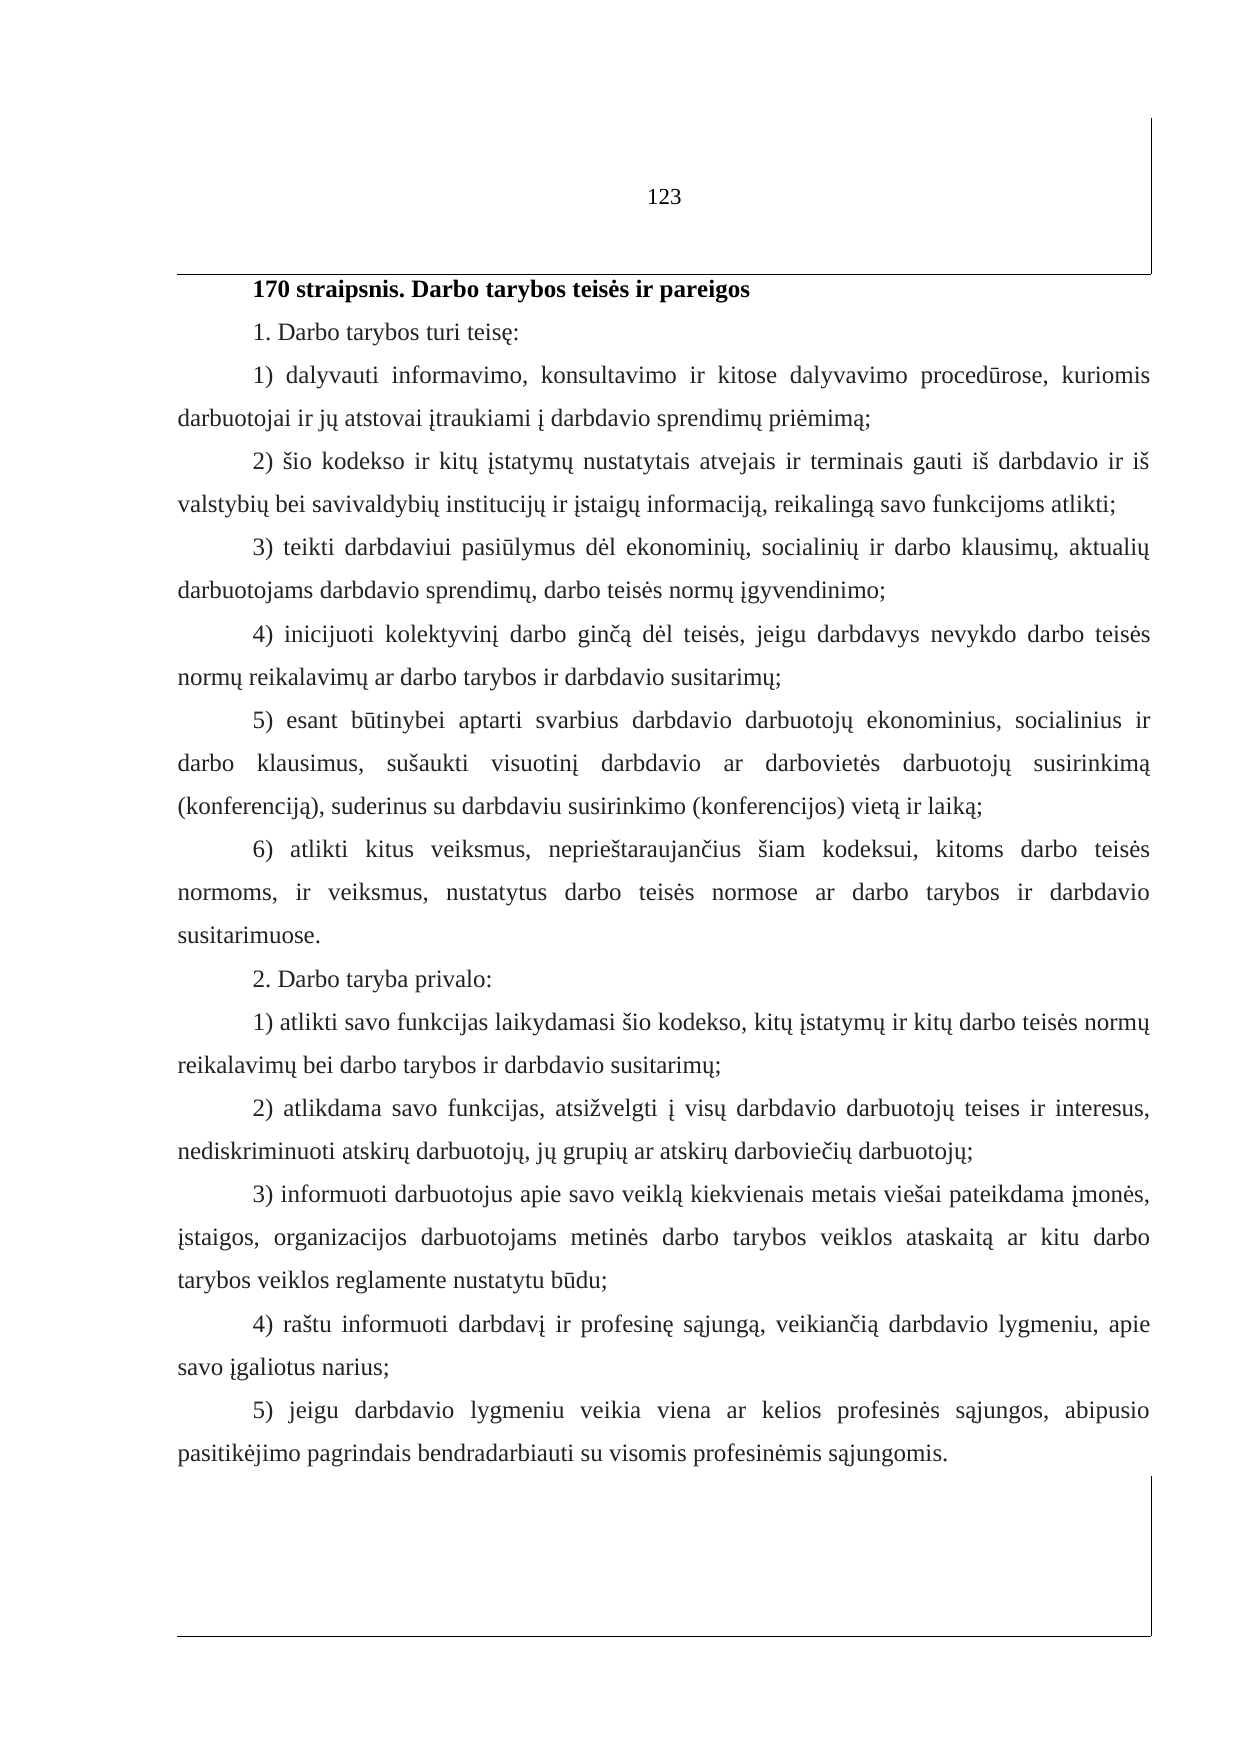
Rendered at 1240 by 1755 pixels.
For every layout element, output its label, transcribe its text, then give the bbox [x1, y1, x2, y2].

text 2) atlikdama savo funkcijas, atsižvelgti į visų darbdavio darbuotojų teises ir interesus, nediskriminuoti atskirų darbuotojų, jų grupių ar atskirų darboviečių darbuotojų; [177, 1093, 1151, 1165]
text 3) teikti darbdaviui pasiūlymus dėl ekonominių, socialinių ir darbo klausimų, aktualių darbuotojams darbdavio sprendimų, darbo teisės normų įgyvendinimo; [177, 532, 1151, 604]
text 5) jeigu darbdavio lygmeniu veikia viena ar kelios profesinės sąjungos, abipusio pasitikėjimo pagrindais bendradarbiauti su visomis profesinėmis sąjungomis. [177, 1395, 1151, 1467]
text 1. Darbo tarybos turi teisę: [177, 317, 1151, 346]
text 4) raštu informuoti darbdavį ir profesinę sąjungą, veikiančią darbdavio lygmeniu, apie savo įgaliotus narius; [177, 1309, 1151, 1381]
text 5) esant būtinybei aptarti svarbius darbdavio darbuotojų ekonominius, socialinius ir darbo klausimus, sušaukti visuotinį darbdavio ar darbovietės darbuotojų susirinkimą (konferenciją), suderinus su darbdaviu susirinkimo (konferencijos) vietą ir laiką; [177, 705, 1151, 820]
text 6) atlikti kitus veiksmus, neprieštaraujančius šiam kodeksui, kitoms darbo teisės normoms, ir veiksmus, nustatytus darbo teisės normose ar darbo tarybos ir darbdavio susitarimuose. [177, 834, 1151, 949]
text 170 straipsnis. Darbo tarybos teisės ir pareigos [177, 274, 1151, 302]
text 2) šio kodekso ir kitų įstatymų nustatytais atvejais ir terminais gauti iš darbdavio ir iš valstybių bei savivaldybių institucijų ir įstaigų informaciją, reikalingą savo funkcijoms atlikti; [177, 446, 1151, 518]
text 2. Darbo taryba privalo: [177, 964, 1151, 992]
text 1) atlikti savo funkcijas laikydamasi šio kodekso, kitų įstatymų ir kitų darbo teisės normų reikalavimų bei darbo tarybos ir darbdavio susitarimų; [177, 1007, 1151, 1079]
text 3) informuoti darbuotojus apie savo veiklą kiekvienais metais viešai pateikdama įmonės, įstaigos, organizacijos darbuotojams metinės darbo tarybos veiklos ataskaitą ar kitu darbo tarybos veiklos reglamente nustatytu būdu; [177, 1179, 1151, 1294]
text 4) inicijuoti kolektyvinį darbo ginčą dėl teisės, jeigu darbdavys nevykdo darbo teisės normų reikalavimų ar darbo tarybos ir darbdavio susitarimų; [177, 619, 1151, 691]
text 1) dalyvauti informavimo, konsultavimo ir kitose dalyvavimo procedūrose, kuriomis darbuotojai ir jų atstovai įtraukiami į darbdavio sprendimų priėmimą; [177, 360, 1151, 432]
